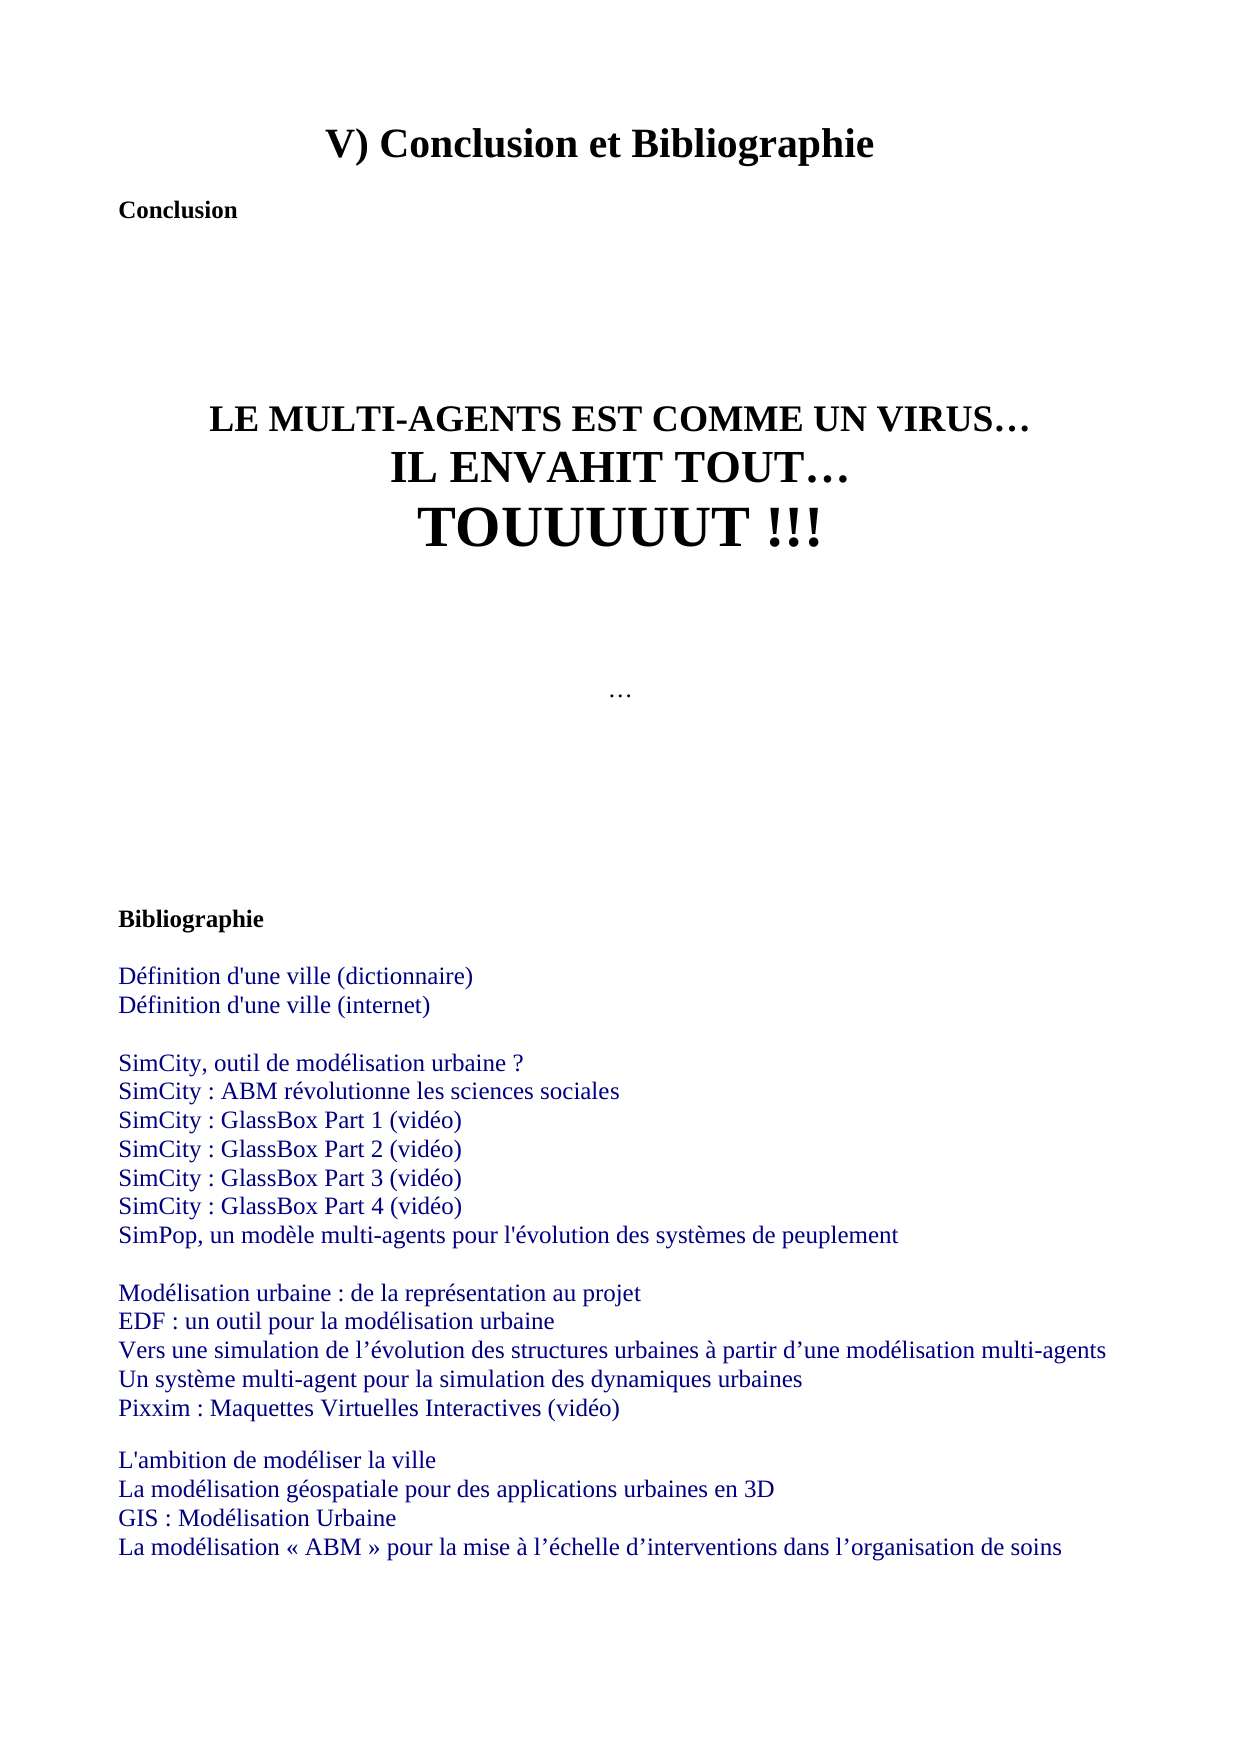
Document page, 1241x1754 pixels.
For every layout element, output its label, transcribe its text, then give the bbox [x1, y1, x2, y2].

text Modélisation urbaine : de la représentation au projet [118, 1278, 1122, 1306]
text SimCity : ABM révolutionne les sciences sociales [118, 1076, 1122, 1105]
text IL ENVAHIT TOUT… [118, 439, 1122, 492]
text SimCity : GlassBox Part 3 (vidéo) [118, 1163, 1122, 1191]
text Pixxim : Maquettes Virtuelles Interactives (vidéo) [118, 1393, 1122, 1421]
text LE MULTI-AGENTS EST COMME UN VIRUS… [118, 396, 1122, 439]
text Bibliographie [118, 904, 1122, 933]
text GIS : Modélisation Urbaine [118, 1503, 1122, 1532]
text Définition d'une ville (internet) [118, 990, 1122, 1019]
text SimCity : GlassBox Part 4 (vidéo) [118, 1191, 1122, 1220]
text V) Conclusion et Bibliographie [118, 118, 1122, 166]
text EDF : un outil pour la modélisation urbaine [118, 1306, 1122, 1335]
text … [118, 674, 1122, 703]
text Un système multi-agent pour la simulation des dynamiques urbaines [118, 1364, 1122, 1393]
text L'ambition de modéliser la ville [118, 1446, 1122, 1474]
text SimCity : GlassBox Part 1 (vidéo) [118, 1105, 1122, 1134]
text TOUUUUUT !!! [118, 492, 1122, 559]
text Conclusion [118, 195, 1122, 223]
text La modélisation « ABM » pour la mise à l’échelle d’interventions dans l’organisation de soins [118, 1532, 1122, 1561]
text Vers une simulation de l’évolution des structures urbaines à partir d’une modélisation multi-agents [118, 1335, 1122, 1364]
text SimCity, outil de modélisation urbaine ? [118, 1048, 1122, 1076]
text SimCity : GlassBox Part 2 (vidéo) [118, 1134, 1122, 1163]
text SimPop, un modèle multi-agents pour l'évolution des systèmes de peuplement [118, 1220, 1122, 1249]
text La modélisation géospatiale pour des applications urbaines en 3D [118, 1474, 1122, 1503]
text Définition d'une ville (dictionnaire) [118, 961, 1122, 990]
